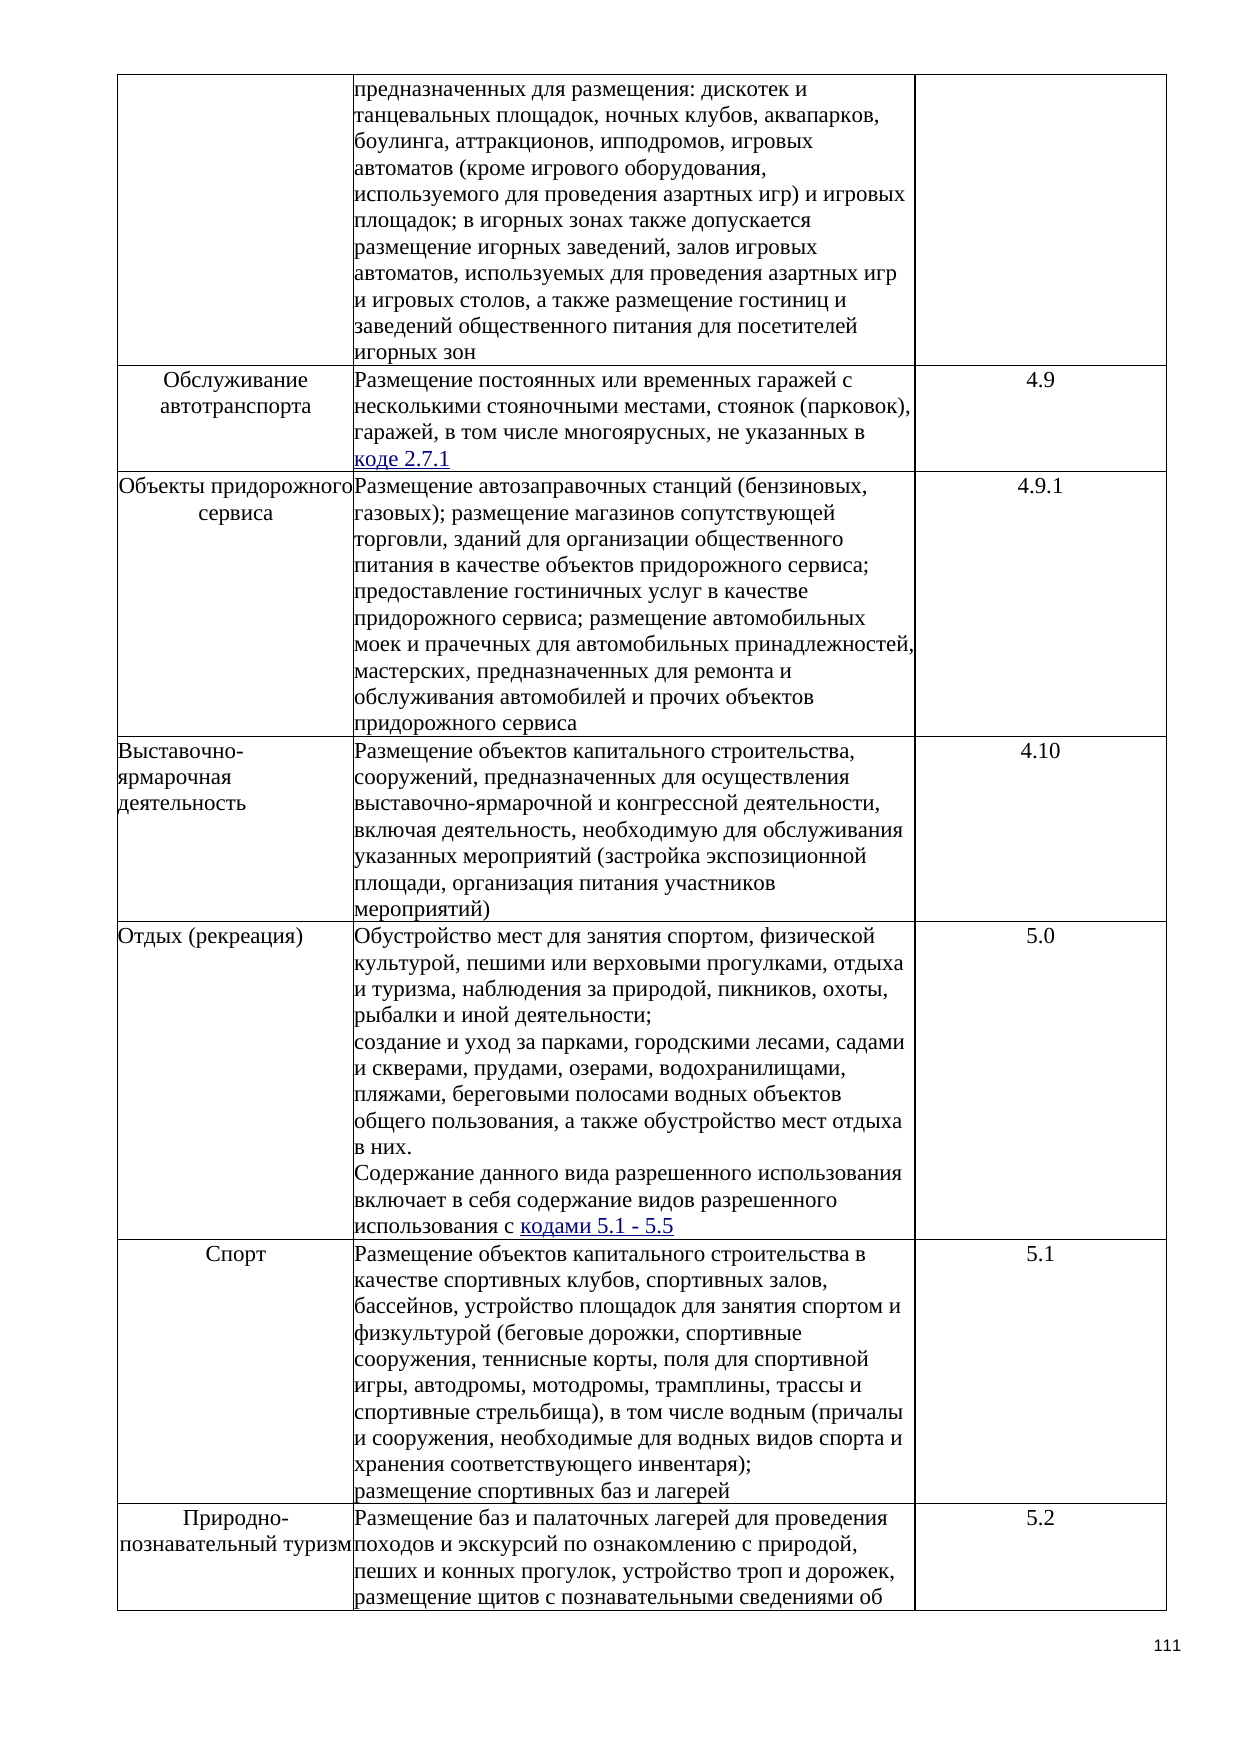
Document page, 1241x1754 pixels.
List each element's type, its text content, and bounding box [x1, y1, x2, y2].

table_cell предназначенных для размещения: дискотек и танцевальных площадок, ночных клубов, аквапарков, боулинга, аттракционов, ипподромов, игровых автоматов (кроме игрового оборудования, используемого для проведения азартных игр) и игровых площадок; в игорных зонах также допускается размещение игорных заведений, залов игровых автоматов, используемых для проведения азартных игр и игровых столов, а также размещение гостиниц и заведений общественного питания для посетителей игорных зон [354, 75, 914, 365]
table_cell Размещение объектов капитального строительства, сооружений, предназначенных для осуществления выставочно-ярмарочной и конгрессной деятельности, включая деятельность, необходимую для обслуживания указанных мероприятий (застройка экспозиционной площади, организация питания участников мероприятий) [354, 737, 914, 921]
table_cell 5.1 [916, 1240, 1166, 1503]
table_cell Природно-познавательный туризм [118, 1504, 353, 1609]
table_cell [916, 75, 1166, 365]
table_cell [118, 75, 353, 365]
table_cell 5.0 [916, 922, 1166, 1238]
table_cell Отдых (рекреация) [118, 922, 353, 1238]
table_cell Размещение объектов капитального строительства в качестве спортивных клубов, спортивных залов, бассейнов, устройство площадок для занятия спортом и физкультурой (беговые дорожки, спортивные сооружения, теннисные корты, поля для спортивной игры, автодромы, мотодромы, трамплины, трассы и спортивные стрельбища), в том числе водным (причалы и сооружения, необходимые для водных видов спорта и хранения соответствующего инвентаря); размещение спортивных баз и лагерей [354, 1240, 914, 1503]
table_cell Размещение баз и палаточных лагерей для проведения походов и экскурсий по ознакомлению с природой, пеших и конных прогулок, устройство троп и дорожек, размещение щитов с познавательными сведениями об [354, 1504, 914, 1609]
table_cell Выставочно-ярмарочная деятельность [118, 737, 353, 921]
table_cell 4.10 [916, 737, 1166, 921]
table_cell 5.2 [916, 1504, 1166, 1609]
table_cell 4.9 [916, 366, 1166, 471]
table_cell Обслуживание автотранспорта [118, 366, 353, 471]
table_cell Размещение постоянных или временных гаражей с несколькими стояночными местами, стоянок (парковок), гаражей, в том числе многоярусных, не указанных в коде 2.7.1 [354, 366, 914, 471]
table_cell Размещение автозаправочных станций (бензиновых, газовых); размещение магазинов сопутствующей торговли, зданий для организации общественного питания в качестве объектов придорожного сервиса; предоставление гостиничных услуг в качестве придорожного сервиса; размещение автомобильных моек и прачечных для автомобильных принадлежностей, мастерских, предназначенных для ремонта и обслуживания автомобилей и прочих объектов придорожного сервиса [354, 472, 914, 736]
table_cell 4.9.1 [916, 472, 1166, 736]
table_cell Обустройство мест для занятия спортом, физической культурой, пешими или верховыми прогулками, отдыха и туризма, наблюдения за природой, пикников, охоты, рыбалки и иной деятельности; создание и уход за парками, городскими лесами, садами и скверами, прудами, озерами, водохранилищами, пляжами, береговыми полосами водных объектов общего пользования, а также обустройство мест отдыха в них. Содержание данного вида разрешенного использования включает в себя содержание видов разрешенного использования с кодами 5.1 - 5.5 [354, 922, 914, 1238]
table_cell Объекты придорожного сервиса [118, 472, 353, 736]
table_cell Спорт [118, 1240, 353, 1503]
